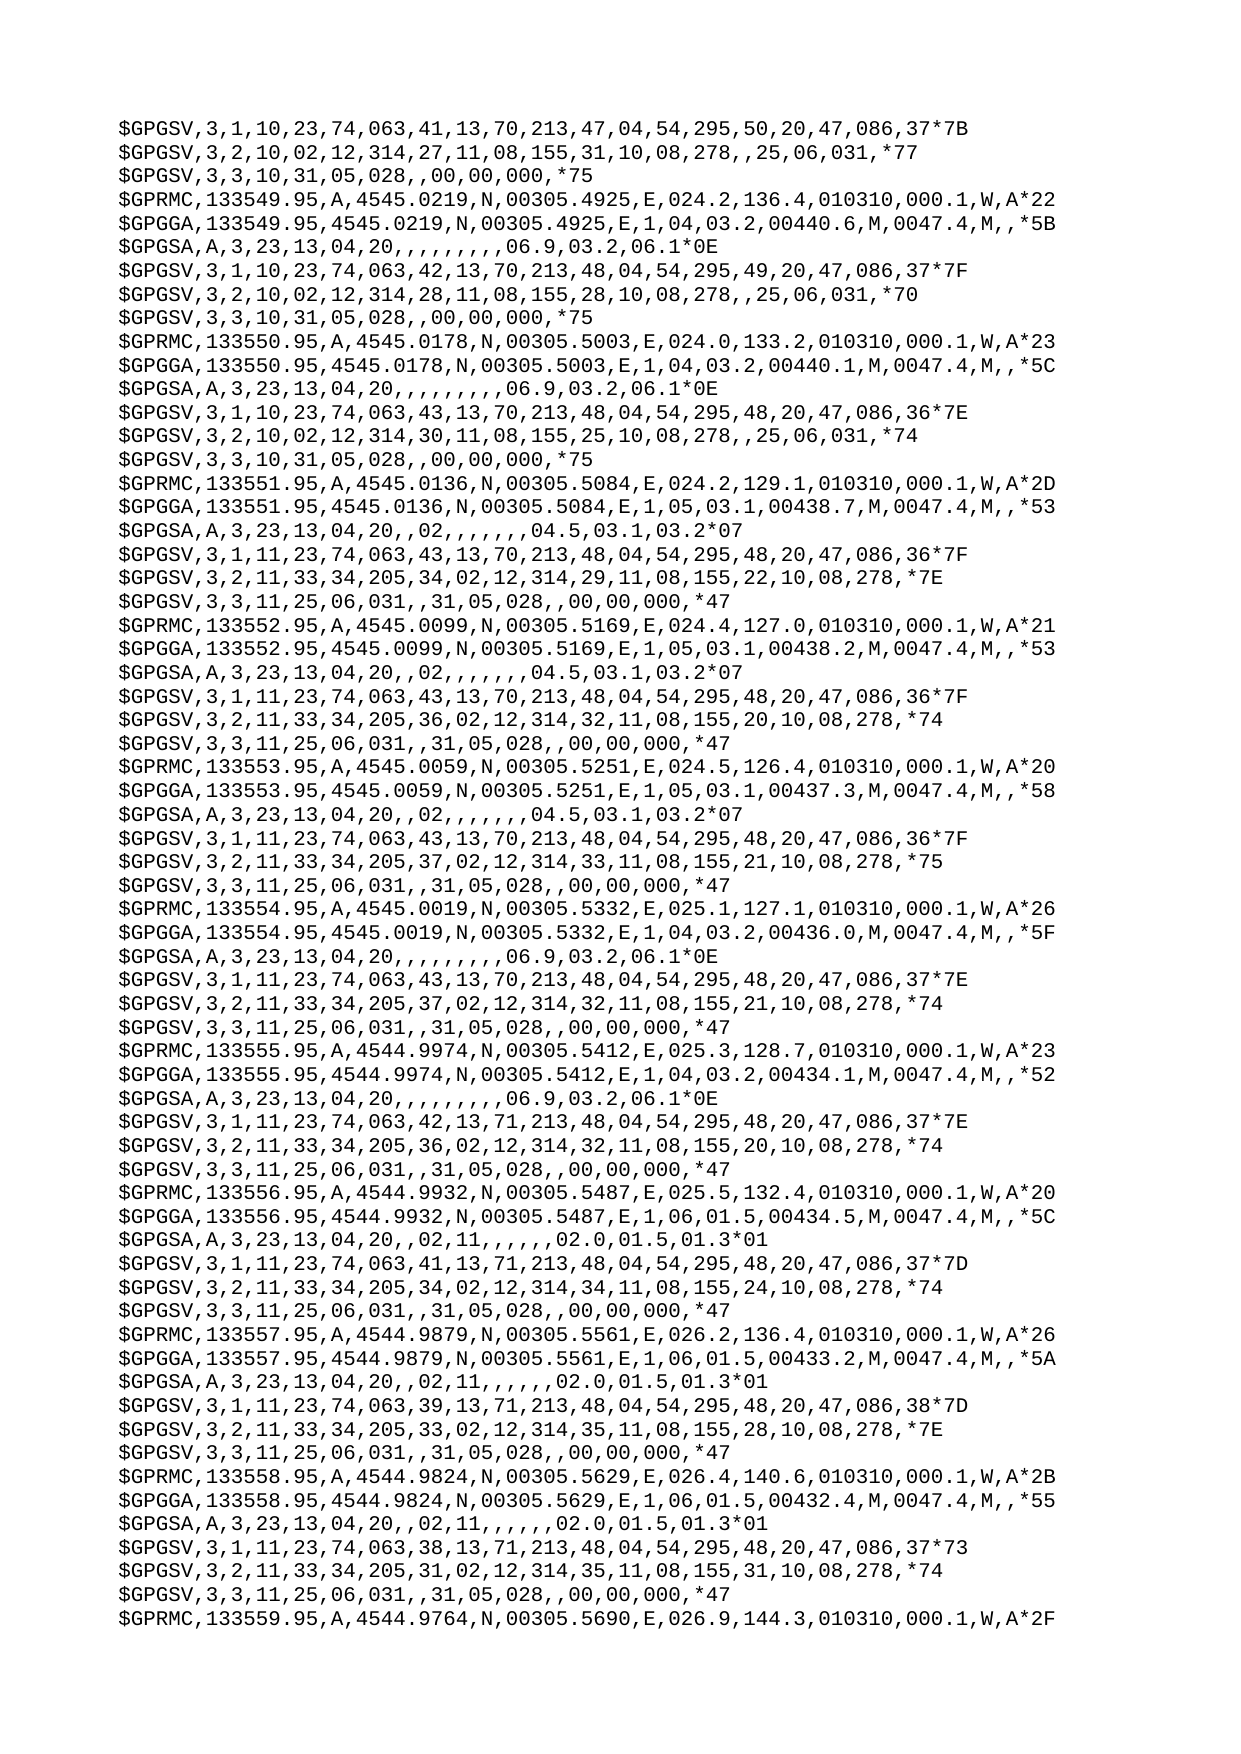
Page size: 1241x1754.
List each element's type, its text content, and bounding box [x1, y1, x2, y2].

text $GPGSA,A,3,23,13,04,20,,,,,,,,,06.9,03.2,06.1*0E [118, 378, 1122, 402]
text $GPGSA,A,3,23,13,04,20,,,,,,,,,06.9,03.2,06.1*0E [118, 236, 1122, 260]
text $GPRMC,133551.95,A,4545.0136,N,00305.5084,E,024.2,129.1,010310,000.1,W,A*2D [118, 473, 1122, 496]
text $GPGSV,3,1,11,23,74,063,38,13,71,213,48,04,54,295,48,20,47,086,37*73 [118, 1537, 1122, 1561]
text $GPGSV,3,3,10,31,05,028,,00,00,000,*75 [118, 165, 1122, 189]
text $GPGSA,A,3,23,13,04,20,,02,,,,,,,04.5,03.1,03.2*07 [118, 520, 1122, 544]
text $GPRMC,133550.95,A,4545.0178,N,00305.5003,E,024.0,133.2,010310,000.1,W,A*23 [118, 331, 1122, 354]
text $GPGSV,3,2,11,33,34,205,31,02,12,314,35,11,08,155,31,10,08,278,*74 [118, 1561, 1122, 1584]
text $GPGGA,133558.95,4544.9824,N,00305.5629,E,1,06,01.5,00432.4,M,0047.4,M,,*55 [118, 1489, 1122, 1513]
text $GPGSV,3,3,11,25,06,031,,31,05,028,,00,00,000,*47 [118, 1017, 1122, 1040]
text $GPRMC,133553.95,A,4545.0059,N,00305.5251,E,024.5,126.4,010310,000.1,W,A*20 [118, 757, 1122, 780]
text $GPGSV,3,1,11,23,74,063,43,13,70,213,48,04,54,295,48,20,47,086,36*7F [118, 544, 1122, 567]
text $GPGSV,3,3,11,25,06,031,,31,05,028,,00,00,000,*47 [118, 1442, 1122, 1466]
text $GPRMC,133555.95,A,4544.9974,N,00305.5412,E,025.3,128.7,010310,000.1,W,A*23 [118, 1040, 1122, 1064]
text $GPGSV,3,1,11,23,74,063,43,13,70,213,48,04,54,295,48,20,47,086,36*7F [118, 827, 1122, 851]
text $GPGSA,A,3,23,13,04,20,,,,,,,,,06.9,03.2,06.1*0E [118, 946, 1122, 969]
text $GPGSV,3,1,10,23,74,063,41,13,70,213,47,04,54,295,50,20,47,086,37*7B [118, 118, 1122, 142]
text $GPGSA,A,3,23,13,04,20,,02,,,,,,,04.5,03.1,03.2*07 [118, 804, 1122, 827]
text $GPGSV,3,2,11,33,34,205,36,02,12,314,32,11,08,155,20,10,08,278,*74 [118, 709, 1122, 733]
text $GPGSV,3,2,10,02,12,314,30,11,08,155,25,10,08,278,,25,06,031,*74 [118, 426, 1122, 449]
text $GPGSV,3,2,10,02,12,314,28,11,08,155,28,10,08,278,,25,06,031,*70 [118, 284, 1122, 307]
text $GPGGA,133556.95,4544.9932,N,00305.5487,E,1,06,01.5,00434.5,M,0047.4,M,,*5C [118, 1206, 1122, 1229]
text $GPGSV,3,1,10,23,74,063,42,13,70,213,48,04,54,295,49,20,47,086,37*7F [118, 260, 1122, 284]
text $GPGSV,3,1,11,23,74,063,42,13,71,213,48,04,54,295,48,20,47,086,37*7E [118, 1111, 1122, 1135]
text $GPGSV,3,3,10,31,05,028,,00,00,000,*75 [118, 449, 1122, 473]
text $GPGGA,133554.95,4545.0019,N,00305.5332,E,1,04,03.2,00436.0,M,0047.4,M,,*5F [118, 922, 1122, 946]
text $GPRMC,133552.95,A,4545.0099,N,00305.5169,E,024.4,127.0,010310,000.1,W,A*21 [118, 615, 1122, 638]
text $GPGGA,133555.95,4544.9974,N,00305.5412,E,1,04,03.2,00434.1,M,0047.4,M,,*52 [118, 1064, 1122, 1088]
text $GPGSV,3,3,11,25,06,031,,31,05,028,,00,00,000,*47 [118, 733, 1122, 757]
text $GPGSV,3,1,11,23,74,063,43,13,70,213,48,04,54,295,48,20,47,086,37*7E [118, 969, 1122, 993]
text $GPGSV,3,1,11,23,74,063,39,13,71,213,48,04,54,295,48,20,47,086,38*7D [118, 1395, 1122, 1419]
text $GPGSV,3,1,11,23,74,063,41,13,71,213,48,04,54,295,48,20,47,086,37*7D [118, 1253, 1122, 1277]
text $GPRMC,133556.95,A,4544.9932,N,00305.5487,E,025.5,132.4,010310,000.1,W,A*20 [118, 1182, 1122, 1206]
text $GPGSV,3,3,11,25,06,031,,31,05,028,,00,00,000,*47 [118, 591, 1122, 615]
text $GPGSV,3,2,11,33,34,205,37,02,12,314,33,11,08,155,21,10,08,278,*75 [118, 851, 1122, 875]
text $GPGSA,A,3,23,13,04,20,,02,11,,,,,,02.0,01.5,01.3*01 [118, 1513, 1122, 1537]
text $GPGGA,133551.95,4545.0136,N,00305.5084,E,1,05,03.1,00438.7,M,0047.4,M,,*53 [118, 496, 1122, 520]
text $GPRMC,133559.95,A,4544.9764,N,00305.5690,E,026.9,144.3,010310,000.1,W,A*2F [118, 1608, 1122, 1631]
text $GPGSV,3,2,11,33,34,205,37,02,12,314,32,11,08,155,21,10,08,278,*74 [118, 993, 1122, 1017]
text $GPGGA,133557.95,4544.9879,N,00305.5561,E,1,06,01.5,00433.2,M,0047.4,M,,*5A [118, 1348, 1122, 1371]
text $GPGSV,3,2,10,02,12,314,27,11,08,155,31,10,08,278,,25,06,031,*77 [118, 142, 1122, 165]
text $GPGSV,3,3,11,25,06,031,,31,05,028,,00,00,000,*47 [118, 1300, 1122, 1324]
text $GPRMC,133557.95,A,4544.9879,N,00305.5561,E,026.2,136.4,010310,000.1,W,A*26 [118, 1324, 1122, 1348]
text $GPGSA,A,3,23,13,04,20,,,,,,,,,06.9,03.2,06.1*0E [118, 1088, 1122, 1111]
text $GPGSV,3,2,11,33,34,205,34,02,12,314,29,11,08,155,22,10,08,278,*7E [118, 567, 1122, 591]
text $GPGSA,A,3,23,13,04,20,,02,11,,,,,,02.0,01.5,01.3*01 [118, 1371, 1122, 1395]
text $GPGSV,3,2,11,33,34,205,33,02,12,314,35,11,08,155,28,10,08,278,*7E [118, 1419, 1122, 1442]
text $GPGSV,3,2,11,33,34,205,36,02,12,314,32,11,08,155,20,10,08,278,*74 [118, 1135, 1122, 1158]
text $GPRMC,133558.95,A,4544.9824,N,00305.5629,E,026.4,140.6,010310,000.1,W,A*2B [118, 1466, 1122, 1489]
text $GPGSV,3,1,10,23,74,063,43,13,70,213,48,04,54,295,48,20,47,086,36*7E [118, 402, 1122, 426]
text $GPGSA,A,3,23,13,04,20,,02,,,,,,,04.5,03.1,03.2*07 [118, 662, 1122, 686]
text $GPGSV,3,3,11,25,06,031,,31,05,028,,00,00,000,*47 [118, 1584, 1122, 1608]
text $GPGGA,133552.95,4545.0099,N,00305.5169,E,1,05,03.1,00438.2,M,0047.4,M,,*53 [118, 638, 1122, 662]
text $GPGSV,3,1,11,23,74,063,43,13,70,213,48,04,54,295,48,20,47,086,36*7F [118, 686, 1122, 709]
text $GPGSV,3,2,11,33,34,205,34,02,12,314,34,11,08,155,24,10,08,278,*74 [118, 1277, 1122, 1300]
text $GPGSV,3,3,11,25,06,031,,31,05,028,,00,00,000,*47 [118, 1158, 1122, 1182]
text $GPGSV,3,3,11,25,06,031,,31,05,028,,00,00,000,*47 [118, 875, 1122, 898]
text $GPGGA,133553.95,4545.0059,N,00305.5251,E,1,05,03.1,00437.3,M,0047.4,M,,*58 [118, 780, 1122, 804]
text $GPRMC,133554.95,A,4545.0019,N,00305.5332,E,025.1,127.1,010310,000.1,W,A*26 [118, 898, 1122, 922]
text $GPGSA,A,3,23,13,04,20,,02,11,,,,,,02.0,01.5,01.3*01 [118, 1229, 1122, 1253]
text $GPGGA,133550.95,4545.0178,N,00305.5003,E,1,04,03.2,00440.1,M,0047.4,M,,*5C [118, 354, 1122, 378]
text $GPGSV,3,3,10,31,05,028,,00,00,000,*75 [118, 307, 1122, 331]
text $GPRMC,133549.95,A,4545.0219,N,00305.4925,E,024.2,136.4,010310,000.1,W,A*22 [118, 189, 1122, 213]
text $GPGGA,133549.95,4545.0219,N,00305.4925,E,1,04,03.2,00440.6,M,0047.4,M,,*5B [118, 213, 1122, 236]
